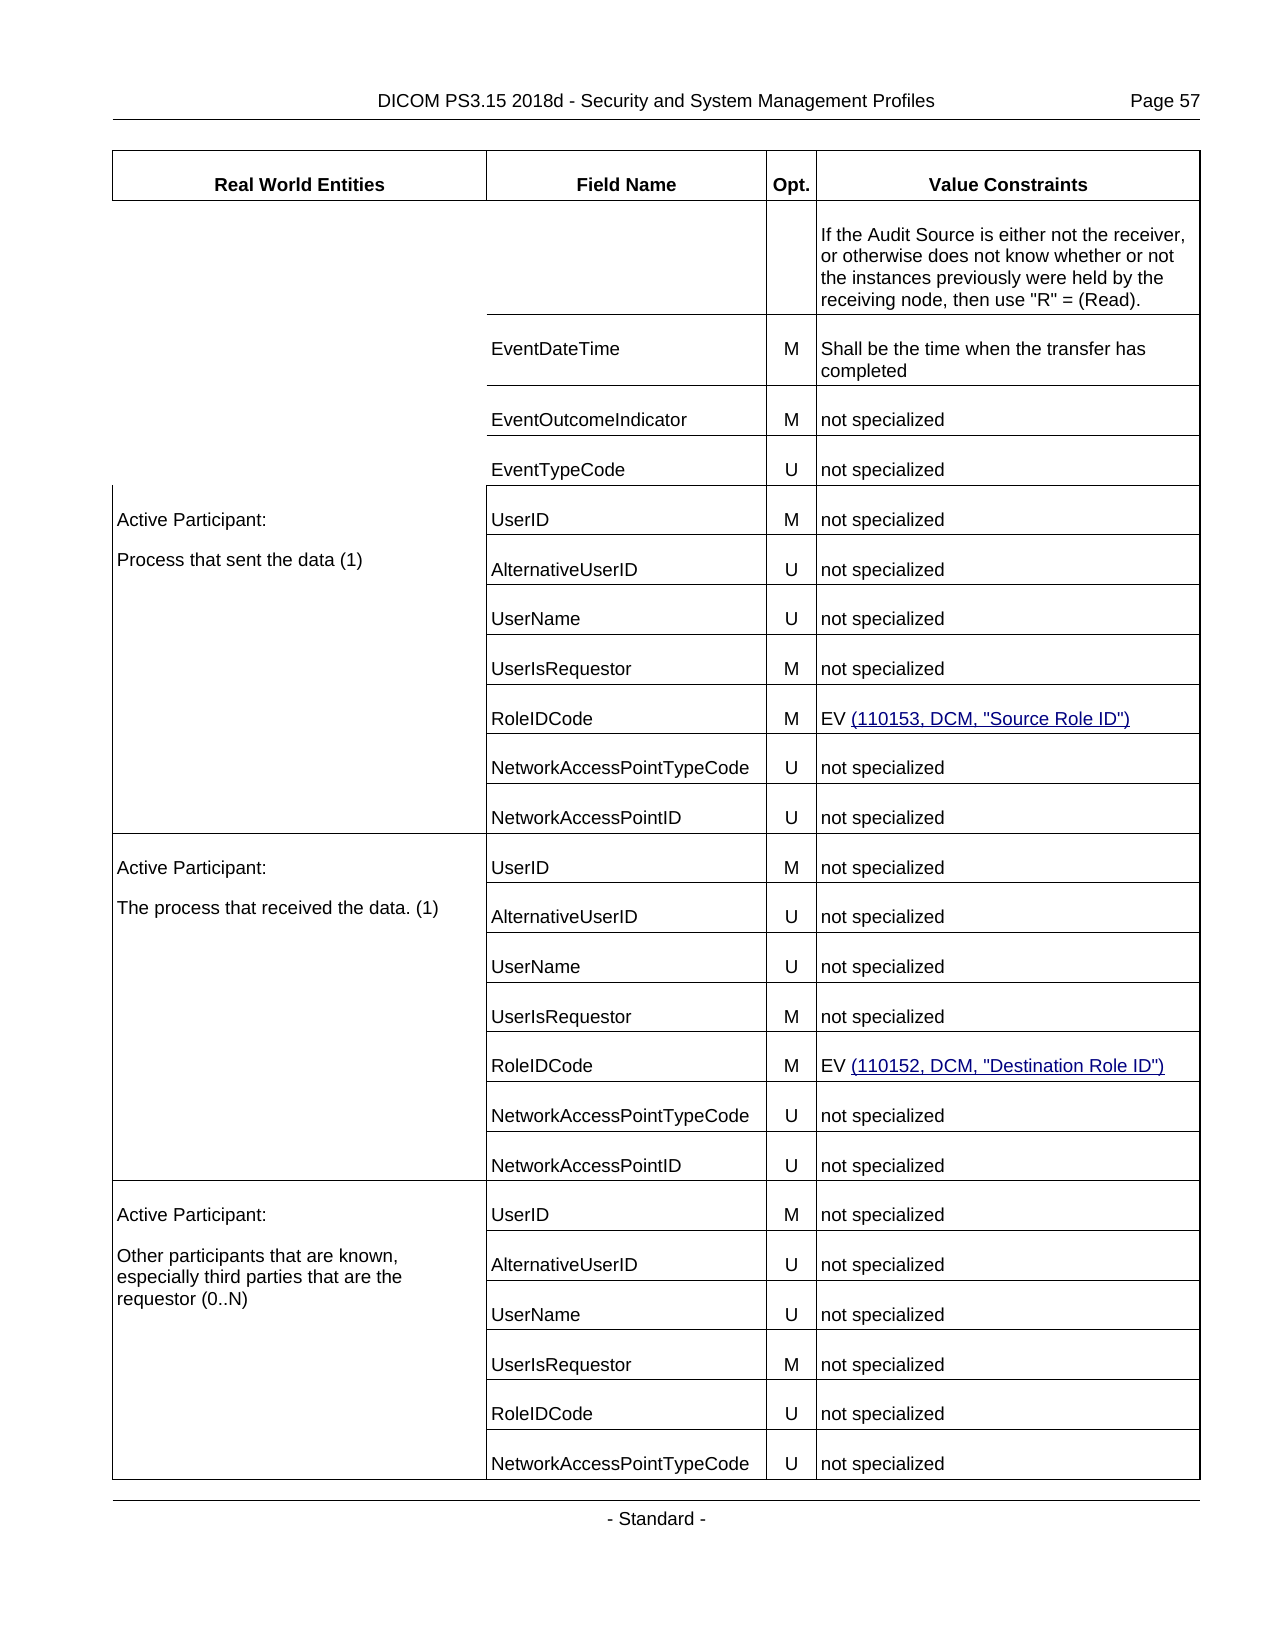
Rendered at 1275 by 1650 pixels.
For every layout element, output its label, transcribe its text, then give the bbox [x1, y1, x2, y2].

table_header Real World Entities [113, 151, 486, 200]
table_cell NetworkAccessPointID [487, 784, 766, 832]
table_cell not specialized [817, 734, 1199, 783]
table_cell not specialized [817, 1330, 1199, 1379]
table_header Opt. [767, 151, 816, 200]
table_cell not specialized [817, 386, 1199, 435]
table_header Field Name [487, 151, 766, 200]
table_cell AlternativeUserID [487, 883, 766, 932]
table_cell U [767, 734, 816, 783]
table_cell U [767, 1231, 816, 1280]
table_cell UserName [487, 933, 766, 982]
table_cell M [767, 486, 816, 534]
table_cell UserIsRequestor [487, 983, 766, 1031]
table_cell U [767, 883, 816, 932]
table_cell not specialized [817, 1231, 1199, 1280]
table_cell not specialized [817, 436, 1199, 485]
table_cell EventOutcomeIndicator [487, 386, 766, 435]
table_cell AlternativeUserID [487, 535, 766, 584]
table_cell EV (110152, DCM, "Destination Role ID") [817, 1032, 1199, 1081]
table_cell Active Participant: Other participants that are known, especially third parties that are the requestor (0..N) [113, 1181, 486, 1478]
table_cell NetworkAccessPointTypeCode [487, 1082, 766, 1131]
table_cell RoleIDCode [487, 685, 766, 733]
table_cell U [767, 436, 816, 485]
table_cell Active Participant: The process that received the data. (1) [113, 834, 486, 1180]
table_cell not specialized [817, 1430, 1199, 1478]
table_cell U [767, 585, 816, 634]
table_cell U [767, 535, 816, 584]
table_cell not specialized [817, 585, 1199, 634]
table_cell NetworkAccessPointTypeCode [487, 1430, 766, 1478]
table_cell not specialized [817, 784, 1199, 832]
table_cell UserID [487, 1181, 766, 1230]
table_cell not specialized [817, 1132, 1199, 1180]
table_cell not specialized [817, 1181, 1199, 1230]
table_cell UserIsRequestor [487, 1330, 766, 1379]
table_cell NetworkAccessPointID [487, 1132, 766, 1180]
table_cell EventDateTime [487, 315, 766, 385]
table_cell EventTypeCode [487, 436, 766, 485]
table_cell UserID [487, 834, 766, 882]
table_cell not specialized [817, 535, 1199, 584]
table_cell M [767, 834, 816, 882]
table_cell UserName [487, 1281, 766, 1329]
table_cell U [767, 1430, 816, 1478]
table_cell not specialized [817, 1380, 1199, 1429]
table_cell U [767, 784, 816, 832]
table_cell M [767, 1181, 816, 1230]
table_cell EV (110153, DCM, "Source Role ID") [817, 685, 1199, 733]
table_cell UserID [487, 486, 766, 534]
table_cell UserIsRequestor [487, 635, 766, 683]
table_cell M [767, 1032, 816, 1081]
table_cell M [767, 315, 816, 385]
table_cell not specialized [817, 1082, 1199, 1131]
table_cell Active Participant: Process that sent the data (1) [113, 485, 486, 832]
table_cell M [767, 386, 816, 435]
table_cell not specialized [817, 635, 1199, 683]
table_cell not specialized [817, 834, 1199, 882]
table_cell not specialized [817, 1281, 1199, 1329]
table_cell M [767, 1330, 816, 1379]
table_cell U [767, 1281, 816, 1329]
table_cell If the Audit Source is either not the receiver, or otherwise does not know whether or not the instances previously were held by the receiving node, then use "R" = (Read). [817, 201, 1199, 314]
table_cell U [767, 1082, 816, 1131]
table_cell not specialized [817, 486, 1199, 534]
table_cell [767, 201, 816, 314]
table_cell NetworkAccessPointTypeCode [487, 734, 766, 783]
table_cell not specialized [817, 933, 1199, 982]
table_cell not specialized [817, 983, 1199, 1031]
table_cell M [767, 983, 816, 1031]
table_cell M [767, 685, 816, 733]
table_cell U [767, 1380, 816, 1429]
table_cell U [767, 1132, 816, 1180]
table_cell Shall be the time when the transfer has completed [817, 315, 1199, 385]
table_cell AlternativeUserID [487, 1231, 766, 1280]
table_header Value Constraints [817, 151, 1199, 200]
table_cell [487, 201, 766, 314]
table_cell not specialized [817, 883, 1199, 932]
table_cell UserName [487, 585, 766, 634]
table_cell RoleIDCode [487, 1380, 766, 1429]
table_cell RoleIDCode [487, 1032, 766, 1081]
table_cell M [767, 635, 816, 683]
table_cell U [767, 933, 816, 982]
